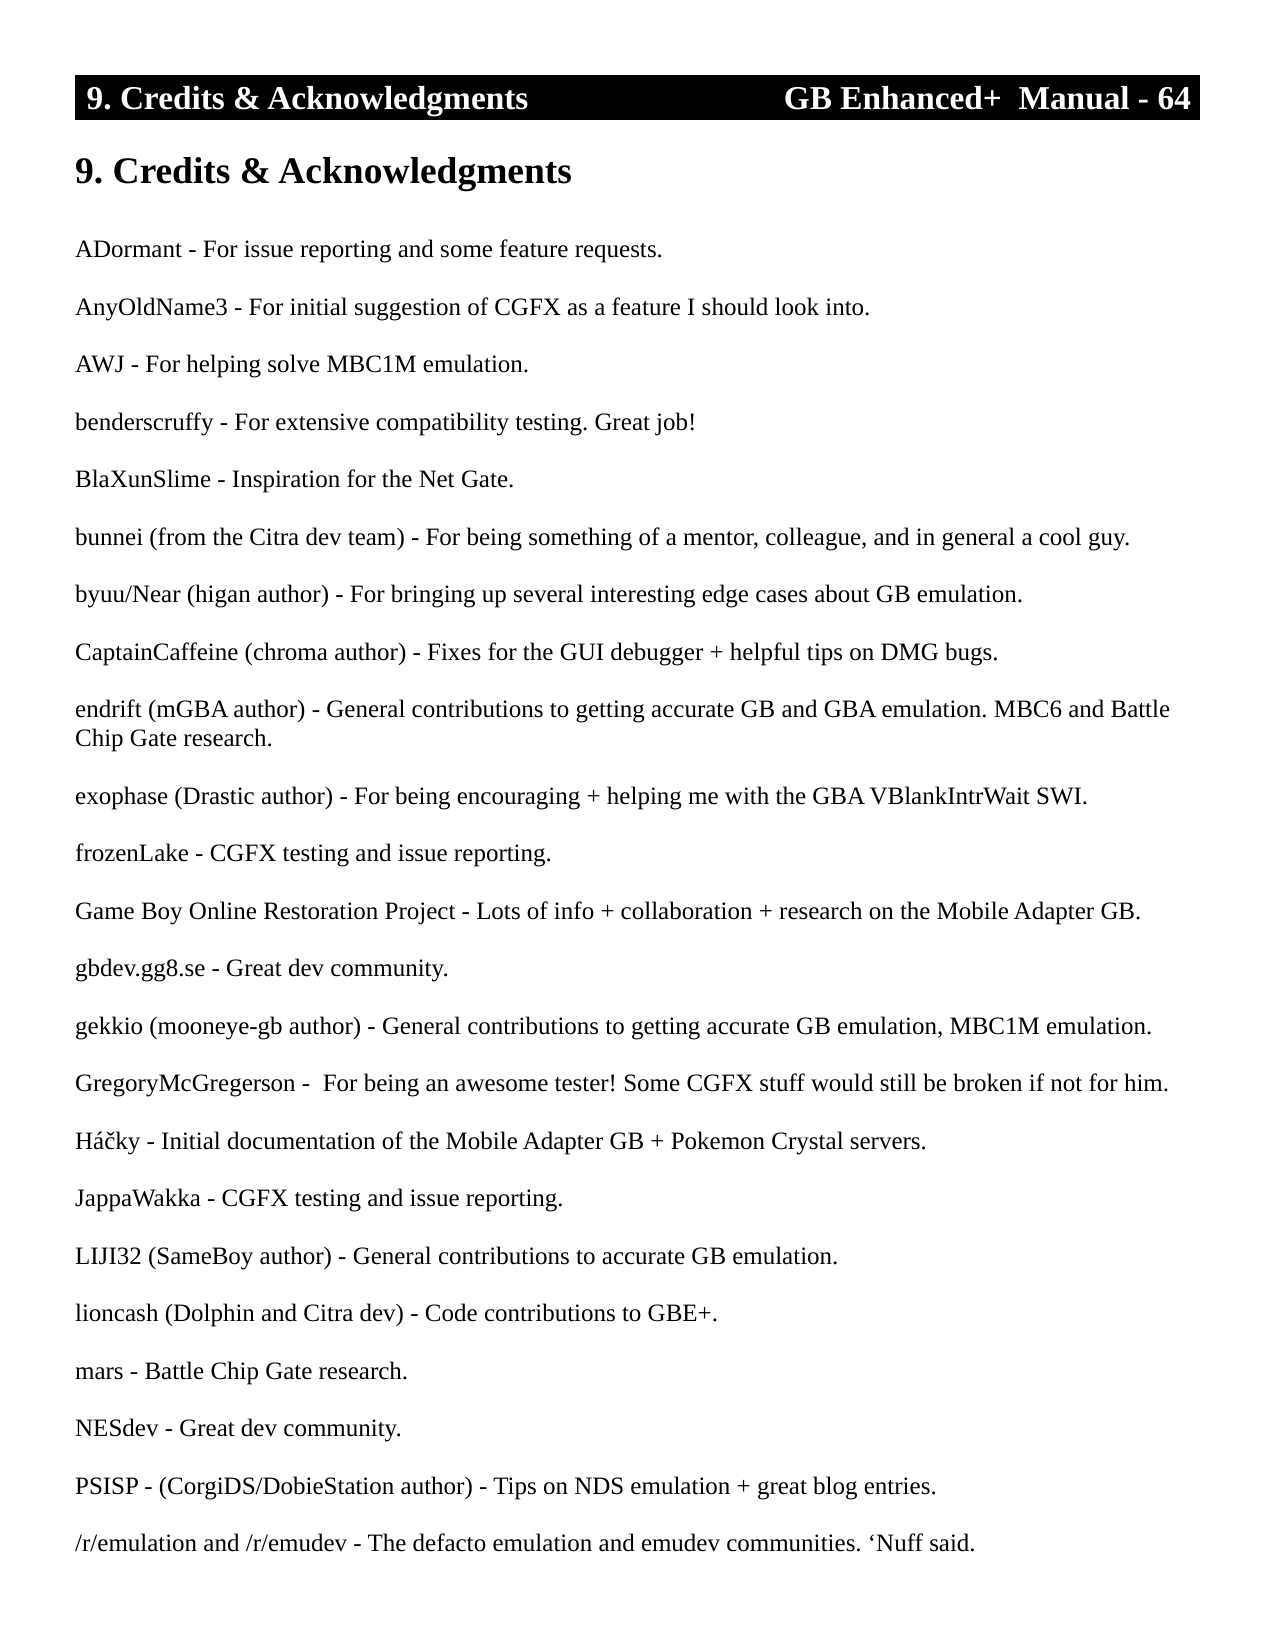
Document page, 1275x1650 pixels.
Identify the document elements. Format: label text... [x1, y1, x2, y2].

text frozenLake - CGFX testing and issue reporting. [75, 838, 1200, 867]
text Háčky - Initial documentation of the Mobile Adapter GB + Pokemon Crystal servers. [75, 1126, 1200, 1154]
text NESdev - Great dev community. [75, 1413, 1200, 1442]
text JappaWakka - CGFX testing and issue reporting. [75, 1183, 1200, 1212]
text gekkio (mooneye-gb author) - General contributions to getting accurate GB emulation, MBC1M emulation. [75, 1011, 1200, 1039]
text bunnei (from the Citra dev team) - For being something of a mentor, colleague, and in general a cool guy. [75, 522, 1200, 551]
text 9. Credits & Acknowledgments [75, 148, 1200, 191]
text GregoryMcGregerson - For being an awesome tester! Some CGFX stuff would still be broken if not for him. [75, 1068, 1200, 1097]
text gbdev.gg8.se - Great dev community. [75, 953, 1200, 982]
text mars - Battle Chip Gate research. [75, 1356, 1200, 1384]
text PSISP - (CorgiDS/DobieStation author) - Tips on NDS emulation + great blog entries. [75, 1471, 1200, 1499]
text Game Boy Online Restoration Project - Lots of info + collaboration + research on the Mobile Adapter GB. [75, 896, 1200, 924]
text LIJI32 (SameBoy author) - General contributions to accurate GB emulation. [75, 1241, 1200, 1269]
text byuu/Near (higan author) - For bringing up several interesting edge cases about GB emulation. [75, 579, 1200, 608]
text benderscruffy - For extensive compatibility testing. Great job! [75, 407, 1200, 436]
text endrift (mGBA author) - General contributions to getting accurate GB and GBA emulation. MBC6 and Battle Chip Gate research. [75, 694, 1200, 752]
text exophase (Drastic author) - For being encouraging + helping me with the GBA VBlankIntrWait SWI. [75, 781, 1200, 809]
text CaptainCaffeine (chroma author) - Fixes for the GUI debugger + helpful tips on DMG bugs. [75, 637, 1200, 666]
text BlaXunSlime - Inspiration for the Net Gate. [75, 464, 1200, 493]
text lioncash (Dolphin and Citra dev) - Code contributions to GBE+. [75, 1298, 1200, 1327]
text 9. Credits & Acknowledgments GB Enhanced+ Manual - 64 [75, 75, 1200, 119]
text ADormant - For issue reporting and some feature requests. [75, 234, 1200, 263]
text /r/emulation and /r/emudev - The defacto emulation and emudev communities. ‘Nuff said. [75, 1528, 1200, 1557]
text AnyOldName3 - For initial suggestion of CGFX as a feature I should look into. [75, 292, 1200, 321]
text AWJ - For helping solve MBC1M emulation. [75, 349, 1200, 378]
